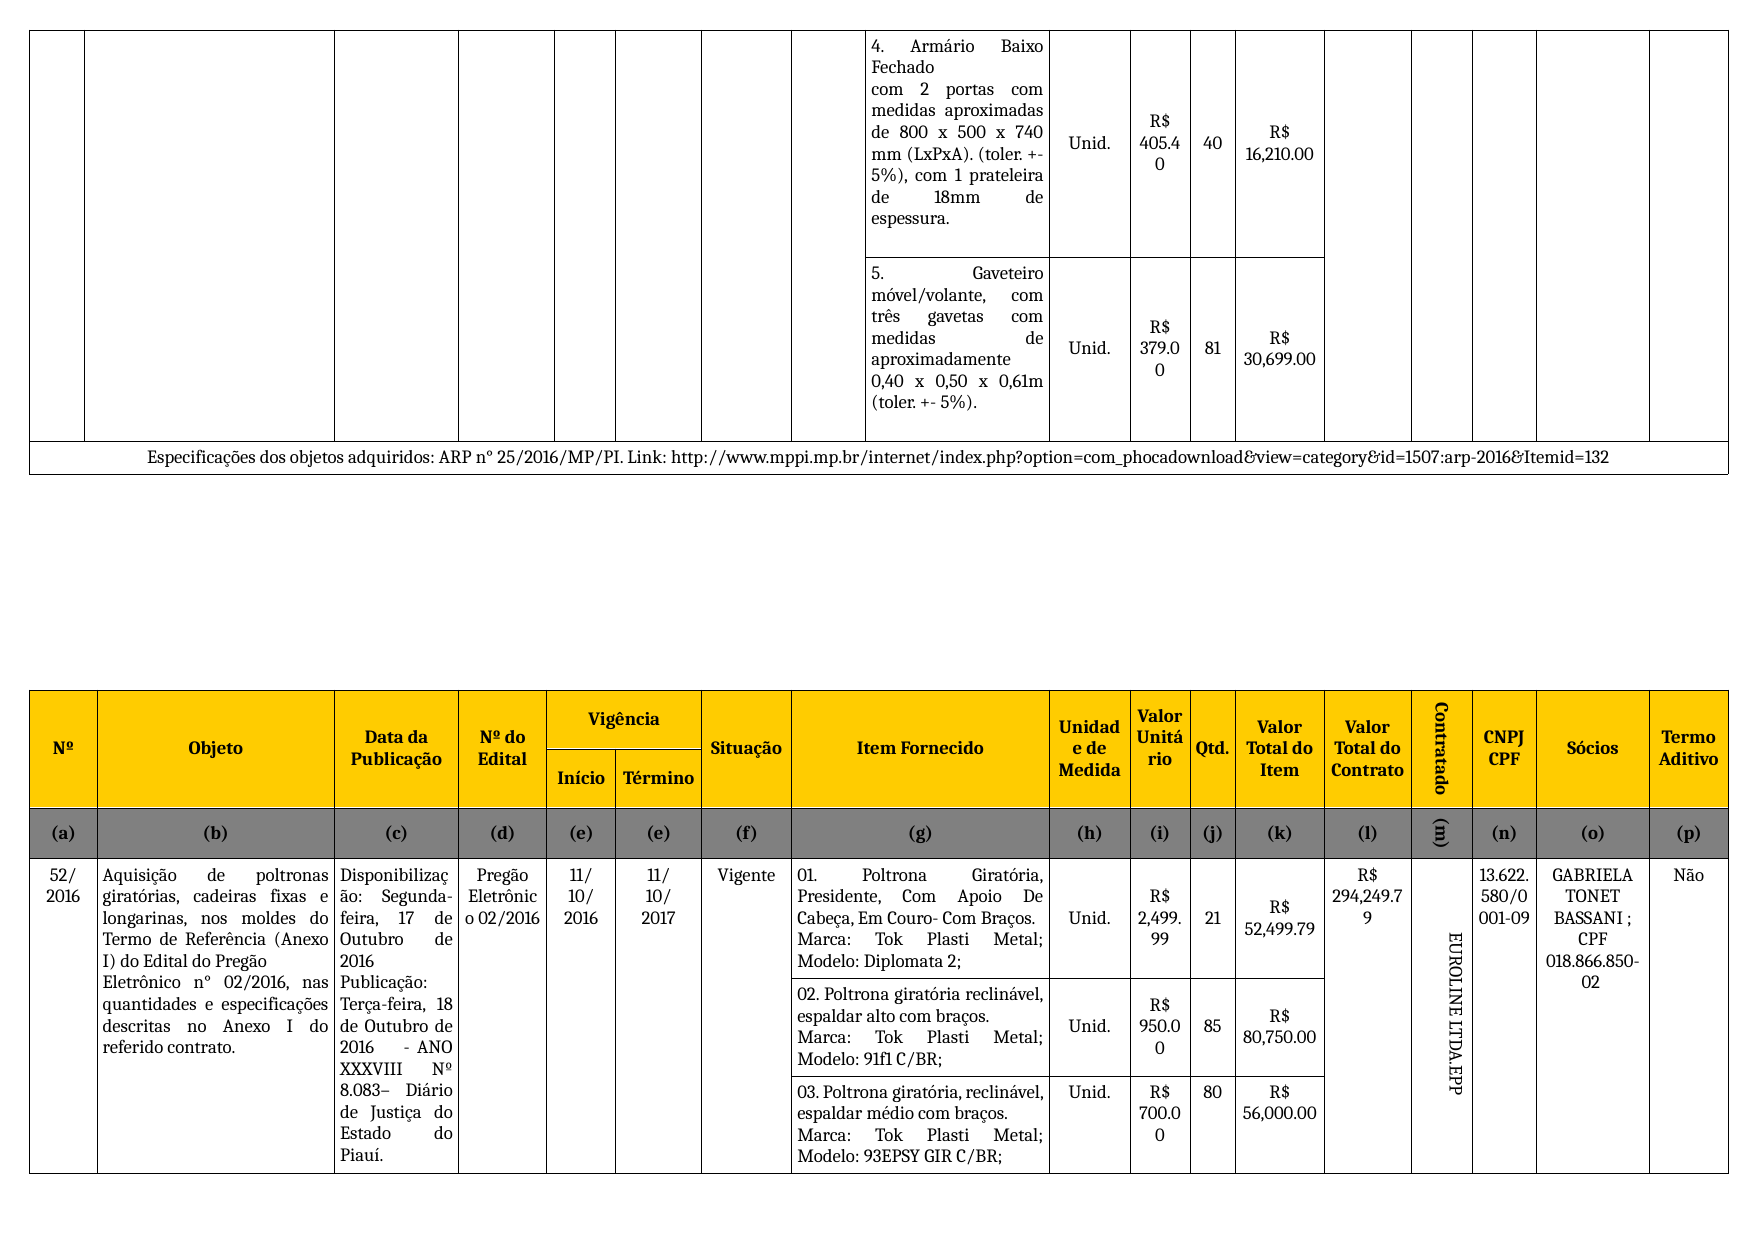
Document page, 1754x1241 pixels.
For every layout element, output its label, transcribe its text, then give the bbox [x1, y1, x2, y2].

table_cell Início [547, 750, 615, 807]
table_header Item Fornecido [792, 691, 1049, 807]
table_cell EUROLINE LTDA.EPP [1412, 859, 1472, 1173]
table_cell 52/ 2016 [30, 859, 97, 1173]
table_cell (c) [335, 809, 458, 858]
table_cell 40 [1191, 31, 1235, 257]
table_cell R$ 16.210,00 [1236, 31, 1324, 257]
table_cell Especificações dos objetos adquiridos: ARP n° 25/2016/MP/PI. Link: http://www.mppi.mp.br/internet/index.php?option=com_phocadownload&view=category&id=1507:arp-2016&Itemid=132 [30, 442, 1728, 474]
table_cell Aquisição de poltronas giratórias, cadeiras fixas e longarinas, nos moldes do Termo de Referência (Anexo I) do Edital do Pregão Eletrônico n° 02/2016, nas quantidades e especificações descritas no Anexo I do referido contrato. [98, 859, 334, 1173]
table_cell [1325, 31, 1411, 441]
table_cell R$ 80.750,00 [1236, 979, 1324, 1076]
table_cell R$ 950,00 [1131, 979, 1190, 1076]
table_cell [459, 31, 554, 441]
table_cell (k) [1236, 809, 1324, 858]
table_header CNPJ CPF [1473, 691, 1536, 807]
table_cell (h) [1050, 809, 1130, 858]
table_cell (n) [1473, 809, 1536, 858]
table_cell 81 [1191, 258, 1235, 441]
table_header Nº do Edital [459, 691, 546, 807]
table_cell R$ 2.499,99 [1131, 859, 1190, 978]
table_cell 11/ 10/ 2017 [616, 859, 701, 1173]
table_cell 01. Poltrona Giratória, Presidente, Com Apoio De Cabeça, Em Couro- Com Braços. Marca: Tok Plasti Metal; Modelo: Diplomata 2; [792, 859, 1049, 978]
table_cell (a) [30, 809, 97, 858]
table_cell 03. Poltrona giratória, reclinável, espaldar médio com braços. Marca: Tok Plasti Metal; Modelo: 93EPSY GIR C/BR; [792, 1077, 1049, 1173]
table_cell 11/ 10/ 2016 [547, 859, 615, 1173]
table_cell 4. Armário Baixo Fechado com 2 portas com medidas aproximadas de 800 x 500 x 740 mm (LxPxA). (toler. +- 5%), com 1 prateleira de 18mm de espessura. [866, 31, 1049, 257]
table_cell R$ 700,00 [1131, 1077, 1190, 1173]
table_header Termo Aditivo [1650, 691, 1728, 807]
table_cell GABRIELA TONET BASSANI ; CPF 018.866.850-02 [1537, 859, 1649, 1173]
table_cell 80 [1191, 1077, 1235, 1173]
table_cell (m) [1412, 809, 1472, 858]
table_cell Não [1650, 859, 1728, 1173]
table_cell (i) [1131, 809, 1190, 858]
table_header Situação [702, 691, 791, 807]
table_header Valor Unitário [1131, 691, 1190, 807]
table_cell [792, 31, 865, 441]
table_cell Unid. [1050, 258, 1130, 441]
table_cell Unid. [1050, 31, 1130, 257]
table_cell 02. Poltrona giratória reclinável, espaldar alto com braços. Marca: Tok Plasti Metal; Modelo: 91f1 C/BR; [792, 979, 1049, 1076]
table_cell (l) [1325, 809, 1411, 858]
table_header Vigência [547, 691, 701, 748]
table_cell R$ 30.699,00 [1236, 258, 1324, 441]
table_cell (p) [1650, 809, 1728, 858]
table_cell [1473, 31, 1536, 441]
table_cell R$ 56.000,00 [1236, 1077, 1324, 1173]
table_cell R$ 294.249,79 [1325, 859, 1411, 1173]
table_header Valor Total do Item [1236, 691, 1324, 807]
table_cell [702, 31, 791, 441]
table_cell 5. Gaveteiro móvel/volante, com três gavetas com medidas de aproximadamente 0,40 x 0,50 x 0,61m (toler. +- 5%). [866, 258, 1049, 441]
table_header Valor Total do Contrato [1325, 691, 1411, 807]
table_cell Disponibilização: Segunda-feira, 17 de Outubro de 2016 Publicação: Terça-feira, 18 de Outubro de 2016 - ANO XXXVIII Nº 8.083– Diário de Justiça do Estado do Piauí. [335, 859, 458, 1173]
table_cell [335, 31, 458, 441]
table_cell (g) [792, 809, 1049, 858]
table_cell [1537, 31, 1649, 441]
table_cell 85 [1191, 979, 1235, 1076]
table_cell (d) [459, 809, 546, 858]
table_cell (o) [1537, 809, 1649, 858]
table_header Contratado [1412, 691, 1472, 807]
table_cell [1650, 31, 1728, 441]
table_header Nº [30, 691, 97, 807]
table_cell (e) [616, 809, 701, 858]
table_cell (j) [1191, 809, 1235, 858]
table_cell R$ 405,40 [1131, 31, 1190, 257]
table_cell [85, 31, 334, 441]
table_cell (b) [98, 809, 334, 858]
table_cell R$ 379,00 [1131, 258, 1190, 441]
table_cell Unid. [1050, 859, 1130, 978]
table_cell 13.622.580/0001-09 [1473, 859, 1536, 1173]
table_cell 21 [1191, 859, 1235, 978]
table_header Sócios [1537, 691, 1649, 807]
table_cell Unid. [1050, 979, 1130, 1076]
table_cell [616, 31, 701, 441]
table_cell Pregão Eletrônico 02/2016 [459, 859, 546, 1173]
table_cell [30, 31, 84, 441]
table_cell Unid. [1050, 1077, 1130, 1173]
table_header Unidade de Medida [1050, 691, 1130, 807]
table_header Objeto [98, 691, 334, 807]
table_header Data da Publicação [335, 691, 458, 807]
table_header Qtd. [1191, 691, 1235, 807]
table_cell Vigente [702, 859, 791, 1173]
table_cell (f) [702, 809, 791, 858]
table_cell [1412, 31, 1472, 441]
table_cell (e) [547, 809, 615, 858]
table_cell R$ 52.499,79 [1236, 859, 1324, 978]
table_cell [555, 31, 615, 441]
table_cell Término [616, 750, 701, 807]
